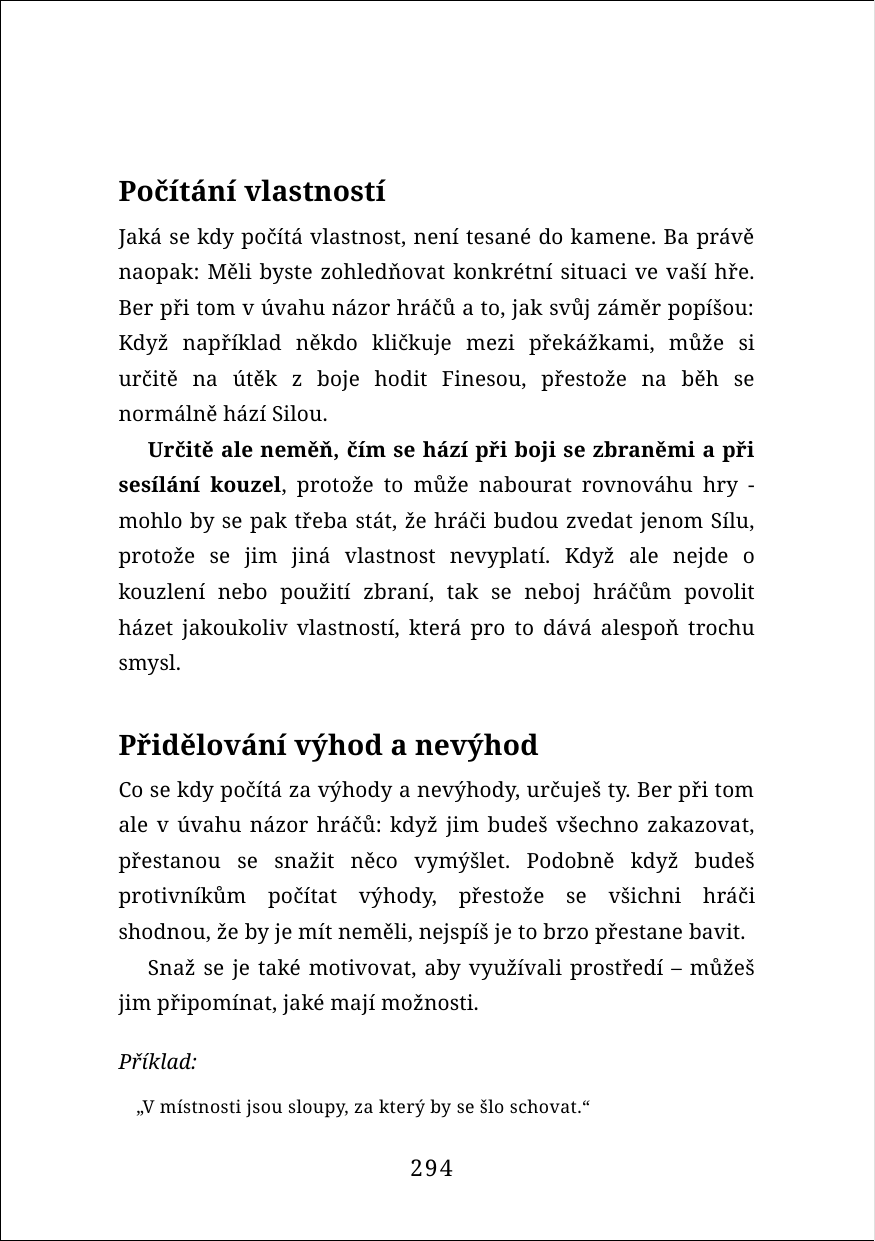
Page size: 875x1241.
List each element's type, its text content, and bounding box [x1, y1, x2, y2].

text Příklad: [118, 1047, 756, 1076]
text „V místnosti jsou sloupy, za který by se šlo schovat.“ [136, 1095, 756, 1119]
text Jaká se kdy počítá vlastnost, není tesané do kamene. Ba právě naopak: Měli byste zohledňovat konkrétní situaci ve vaší hře. Ber při tom v úvahu názor hráčů a to, jak svůj záměr popíšou: Když například někdo kličkuje mezi překážkami, může si určitě na útěk z boje hodit Finesou, přestože na běh se normálně hází Silou. Určitě ale neměň, čím se hází při boji se zbraněmi a při sesílání kouzel, protože to může nabourat rovnováhu hry - mohlo by se pak třeba stát, že hráči budou zvedat jenom Sílu, protože se jim jiná vlastnost nevyplatí. Když ale nejde o kouzlení nebo použití zbraní, tak se neboj hráčům povolit házet jakoukoliv vlastností, která pro to dává alespoň trochu smysl. [118, 222, 756, 677]
subtitle Přidělování výhod a nevýhod [118, 725, 756, 763]
text Co se kdy počítá za výhody a nevýhody, určuješ ty. Ber při tom ale v úvahu názor hráčů: když jim budeš všechno zakazovat, přestanou se snažit něco vymýšlet. Podobně když budeš protivníkům počítat výhody, přestože se všichni hráči shodnou, že by je mít neměli, nejspíš je to brzo přestane bavit. Snaž se je také motivovat, aby využívali prostředí – můžeš jim připomínat, jaké mají možnosti. [118, 775, 756, 1017]
subtitle Počítání vlastností [118, 172, 756, 210]
